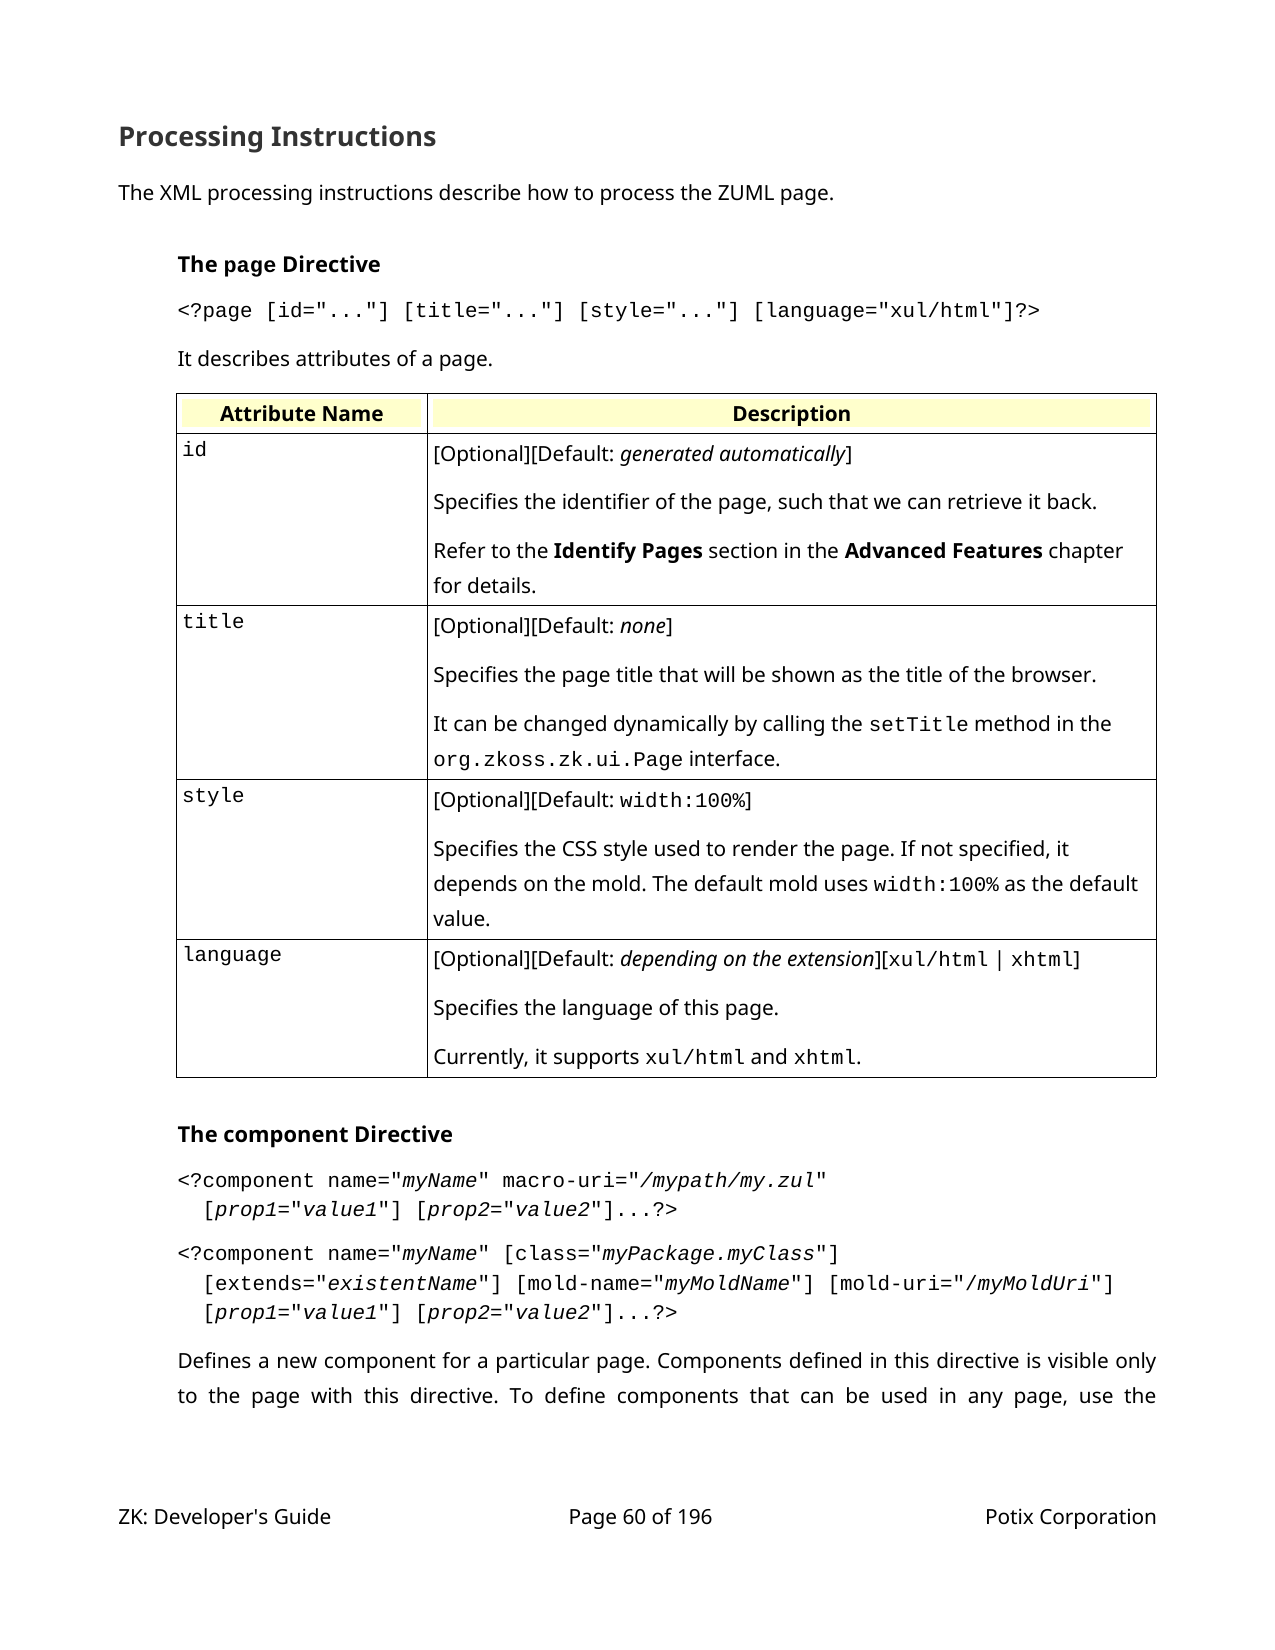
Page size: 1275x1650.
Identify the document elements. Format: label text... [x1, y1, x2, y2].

text It describes attributes of a page. [177, 344, 1157, 372]
text Defines a new component for a particular page. Components defined in this directive is visible only to the page with this directive. To define components that can be used in any page, use the [177, 1346, 1157, 1410]
subtitle The component Directive [177, 1119, 1157, 1149]
table_header Description [428, 394, 1156, 433]
table_cell [Optional][Default: depending on the extension][xul/html | xhtml] Specifies the language of this page. Currently, it supports xul/html and xhtml. [428, 940, 1156, 1077]
table_cell title [177, 606, 427, 779]
subtitle Processing Instructions [118, 118, 1157, 155]
text <?component name="myName" macro-uri="/mypath/my.zul" [prop1="value1"] [prop2="value2"]...?> [177, 1170, 1157, 1223]
table_cell [Optional][Default: none] Specifies the page title that will be shown as the title of the browser. It can be changed dynamically by calling the setTitle method in the org.zkoss.zk.ui.Page interface. [428, 606, 1156, 779]
text <?component name="myName" [class="myPackage.myClass"] [extends="existentName"] [mold-name="myMoldName"] [mold-uri="/myMoldUri"] [prop1="value1"] [prop2="value2"]...?> [177, 1243, 1157, 1326]
text The XML processing instructions describe how to process the ZUML page. [118, 178, 1157, 207]
table_cell language [177, 940, 427, 1077]
text <?page [id="..."] [title="..."] [style="..."] [language="xul/html"]?> [177, 300, 1157, 323]
table_cell id [177, 434, 427, 605]
table_cell [Optional][Default: generated automatically] Specifies the identifier of the page, such that we can retrieve it back. Refer to the Identify Pages section in the Advanced Features chapter for details. [428, 434, 1156, 605]
subtitle The page Directive [177, 249, 1157, 279]
table_cell style [177, 780, 427, 939]
table_cell [Optional][Default: width:100%] Specifies the CSS style used to render the page. If not specified, it depends on the mold. The default mold uses width:100% as the default value. [428, 780, 1156, 939]
table_header Attribute Name [177, 394, 427, 433]
